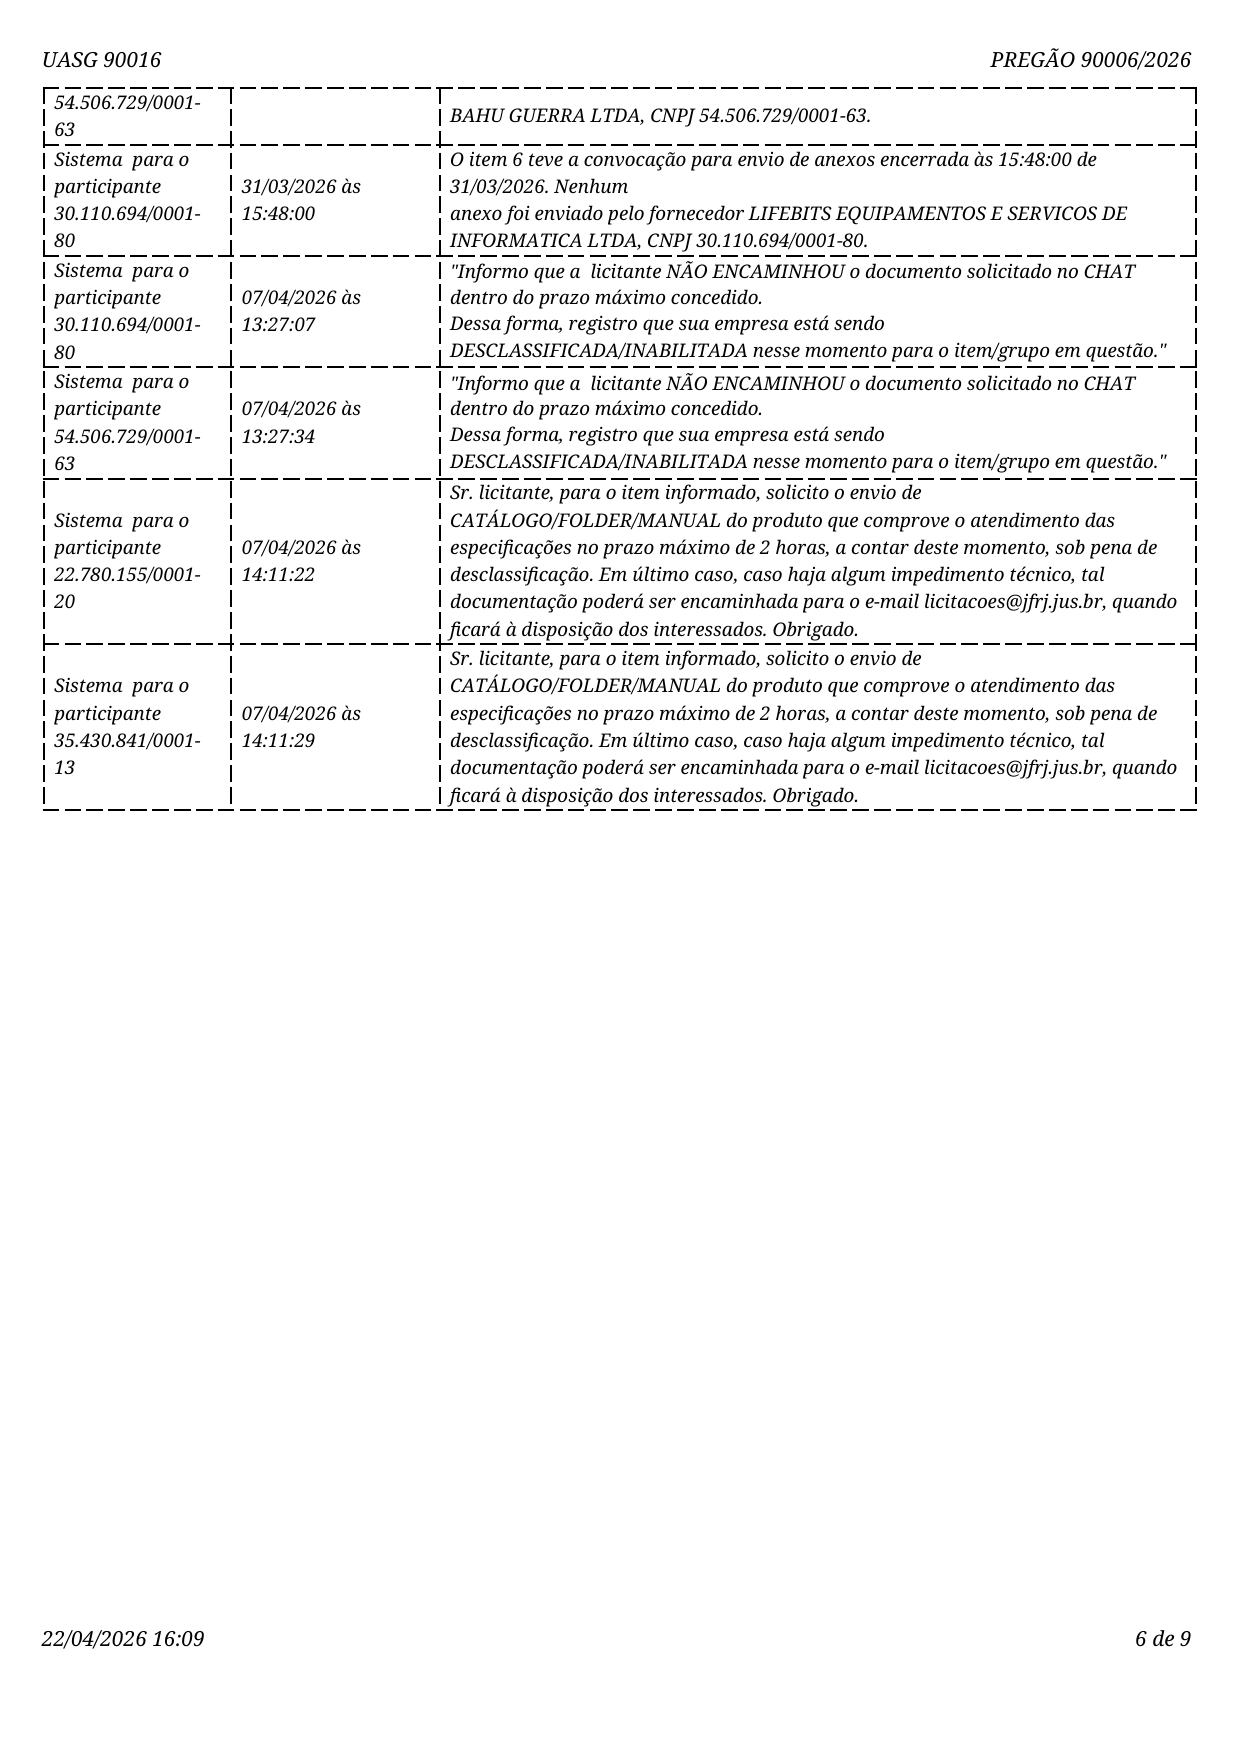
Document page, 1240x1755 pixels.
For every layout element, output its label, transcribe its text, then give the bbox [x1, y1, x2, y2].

table_cell O item 6 teve a convocação para envio de anexos encerrada às 15:48:00 de 31/03/2026. Nenhum anexo foi enviado pelo fornecedor LIFEBITS EQUIPAMENTOS E SERVICOS DE INFORMATICA LTDA, CNPJ 30.110.694/0001-80. [440, 144, 1196, 255]
table_cell 31/03/2026 às 15:48:00 [231, 144, 439, 255]
table_cell "Informo que a licitante NÃO ENCAMINHOU o documento solicitado no CHAT dentro do prazo máximo concedido. Dessa forma, registro que sua empresa está sendo DESCLASSIFICADA/INABILITADA nesse momento para o item/grupo em questão." [440, 366, 1196, 477]
table_cell 07/04/2026 às 13:27:34 [231, 366, 439, 477]
table_cell Sistema para o participante 54.506.729/0001-63 [44, 366, 231, 477]
table_cell Sistema para o participante 30.110.694/0001-80 [44, 255, 231, 366]
table_cell "Informo que a licitante NÃO ENCAMINHOU o documento solicitado no CHAT dentro do prazo máximo concedido. Dessa forma, registro que sua empresa está sendo DESCLASSIFICADA/INABILITADA nesse momento para o item/grupo em questão." [440, 255, 1196, 366]
table_cell Sistema para o participante 35.430.841/0001-13 [44, 643, 231, 809]
table_cell Sistema para o participante 22.780.155/0001-20 [44, 478, 231, 643]
table_cell [231, 87, 439, 144]
table_cell Sr. licitante, para o item informado, solicito o envio de CATÁLOGO/FOLDER/MANUAL do produto que comprove o atendimento das especificações no prazo máximo de 2 horas, a contar deste momento, sob pena de desclassificação. Em último caso, caso haja algum impedimento técnico, tal documentação poderá ser encaminhada para o e-mail licitacoes@jfrj.jus.br, quando ficará à disposição dos interessados. Obrigado. [440, 478, 1196, 643]
table_cell BAHU GUERRA LTDA, CNPJ 54.506.729/0001-63. [440, 87, 1196, 144]
table_cell 54.506.729/0001-63 [44, 87, 231, 144]
table_cell Sistema para o participante 30.110.694/0001-80 [44, 144, 231, 255]
table_cell 07/04/2026 às 13:27:07 [231, 255, 439, 366]
table_cell 07/04/2026 às 14:11:29 [231, 643, 439, 809]
table_cell 07/04/2026 às 14:11:22 [231, 478, 439, 643]
table_cell Sr. licitante, para o item informado, solicito o envio de CATÁLOGO/FOLDER/MANUAL do produto que comprove o atendimento das especificações no prazo máximo de 2 horas, a contar deste momento, sob pena de desclassificação. Em último caso, caso haja algum impedimento técnico, tal documentação poderá ser encaminhada para o e-mail licitacoes@jfrj.jus.br, quando ficará à disposição dos interessados. Obrigado. [440, 643, 1196, 809]
